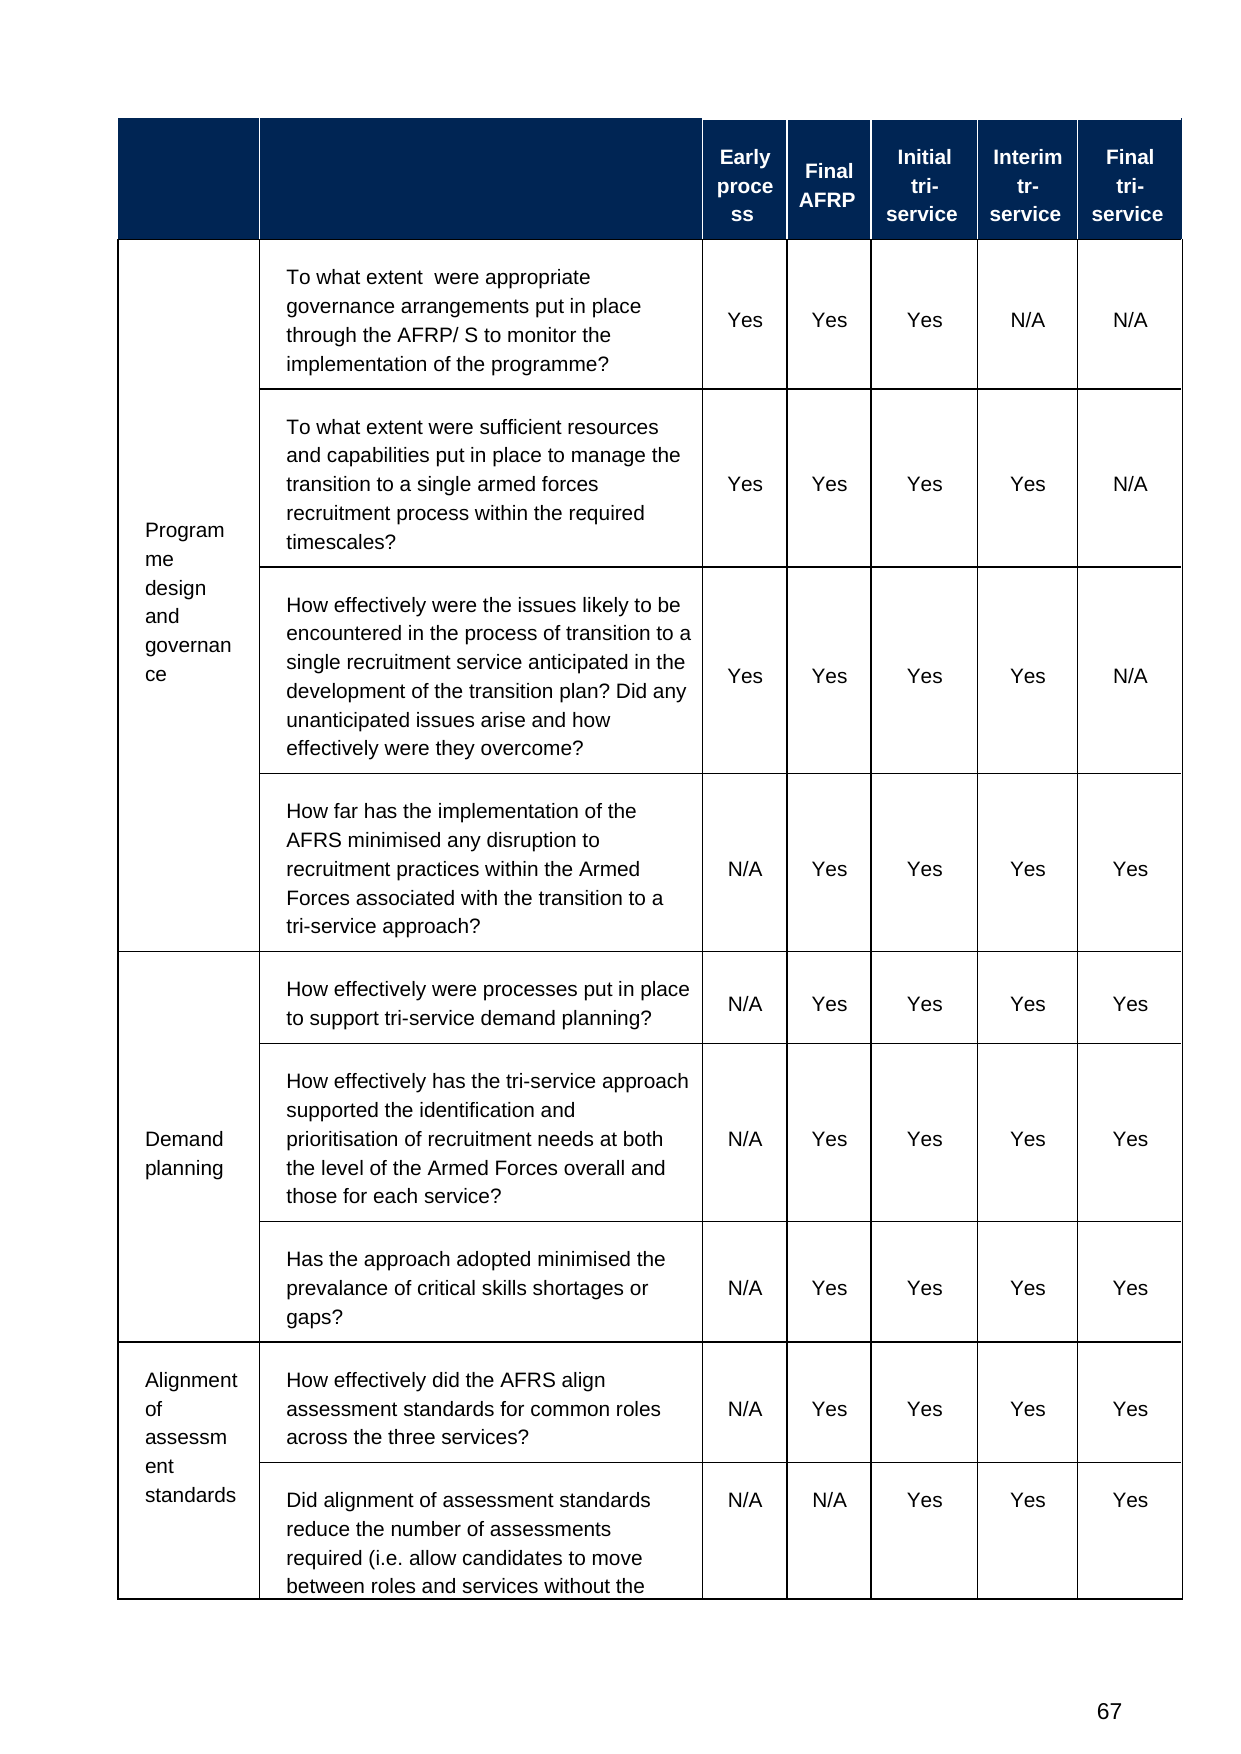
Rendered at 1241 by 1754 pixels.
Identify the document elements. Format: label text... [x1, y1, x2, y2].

table_cell Yes [872, 774, 977, 951]
table_cell N/A [703, 1463, 786, 1598]
table_cell Yes [1078, 1221, 1182, 1341]
table_cell N/A [703, 1343, 786, 1462]
table_cell How effectively were processes put in place to support tri-service demand planning? [260, 952, 702, 1042]
table_cell Yes [788, 952, 870, 1042]
table_cell Early process [703, 120, 786, 239]
table_cell Final AFRP [788, 120, 870, 239]
table_cell Yes [978, 1463, 1077, 1598]
table_cell How effectively did the AFRS align assessment standards for common roles across the three services? [260, 1343, 702, 1462]
table_cell Yes [788, 390, 870, 566]
table_cell N/A [978, 240, 1077, 388]
table_cell Yes [872, 240, 977, 388]
table_cell N/A [703, 1044, 786, 1221]
table_cell How far has the implementation of the AFRS minimised any disruption to recruitment practices within the Armed Forces associated with the transition to a tri-service approach? [260, 774, 702, 951]
table_cell Yes [872, 1222, 977, 1341]
table_cell Initial tri-service [872, 120, 977, 239]
table_cell Yes [872, 1044, 977, 1221]
table_cell Yes [978, 1343, 1077, 1462]
table_cell Yes [788, 1044, 870, 1221]
table_cell Yes [872, 952, 977, 1042]
table_cell Yes [788, 568, 870, 773]
table_cell Programme design and governance [119, 240, 259, 951]
table_cell Interim tr-service [978, 120, 1077, 239]
table_cell Yes [788, 1343, 870, 1462]
table_cell Alignment of assessment standards [119, 1343, 259, 1598]
table_cell Yes [1078, 773, 1182, 951]
table_cell N/A [1078, 239, 1182, 388]
table_cell Yes [788, 774, 870, 951]
table_cell N/A [1078, 566, 1182, 773]
table_cell Yes [788, 240, 870, 388]
table_cell N/A [703, 1222, 786, 1341]
table_cell Yes [872, 390, 977, 566]
table_cell Yes [978, 774, 1077, 951]
table_cell Yes [1078, 1043, 1182, 1221]
table_cell Did alignment of assessment standards reduce the number of assessments required (i.e. allow candidates to move between roles and services without the [260, 1463, 702, 1598]
table_cell Yes [703, 390, 786, 566]
table_header [260, 118, 702, 239]
table_cell Yes [978, 1222, 1077, 1341]
table_cell To what extent were appropriate governance arrangements put in place through the AFRP/ S to monitor the implementation of the programme? [260, 240, 702, 388]
table_cell Yes [978, 1044, 1077, 1221]
table_cell Yes [978, 568, 1077, 773]
table_cell Yes [978, 952, 1077, 1042]
table_cell Demand planning [119, 952, 259, 1341]
table_cell N/A [1078, 388, 1182, 566]
table_cell How effectively has the tri-service approach supported the identification and prioritisation of recruitment needs at both the level of the Armed Forces overall and those for each service? [260, 1044, 702, 1221]
table_cell Yes [872, 1463, 977, 1598]
table_cell Yes [872, 568, 977, 773]
table_cell Yes [1078, 1462, 1182, 1598]
table_cell Yes [788, 1222, 870, 1341]
table_cell Yes [1078, 951, 1182, 1042]
table_cell Has the approach adopted minimised the prevalance of critical skills shortages or gaps? [260, 1222, 702, 1341]
table_cell Yes [1078, 1341, 1182, 1462]
table_cell Final tri-service [1078, 118, 1182, 239]
table_cell N/A [703, 774, 786, 951]
table_cell Yes [872, 1343, 977, 1462]
table_cell Yes [703, 240, 786, 388]
table_cell Yes [703, 568, 786, 773]
table_cell How effectively were the issues likely to be encountered in the process of transition to a single recruitment service anticipated in the development of the transition plan? Did any unanticipated issues arise and how effectively were they overcome? [260, 568, 702, 773]
table_cell N/A [788, 1463, 870, 1598]
table_cell Yes [978, 390, 1077, 566]
table_cell N/A [703, 952, 786, 1042]
table_header [118, 118, 259, 239]
table_cell To what extent were sufficient resources and capabilities put in place to manage the transition to a single armed forces recruitment process within the required timescales? [260, 390, 702, 566]
